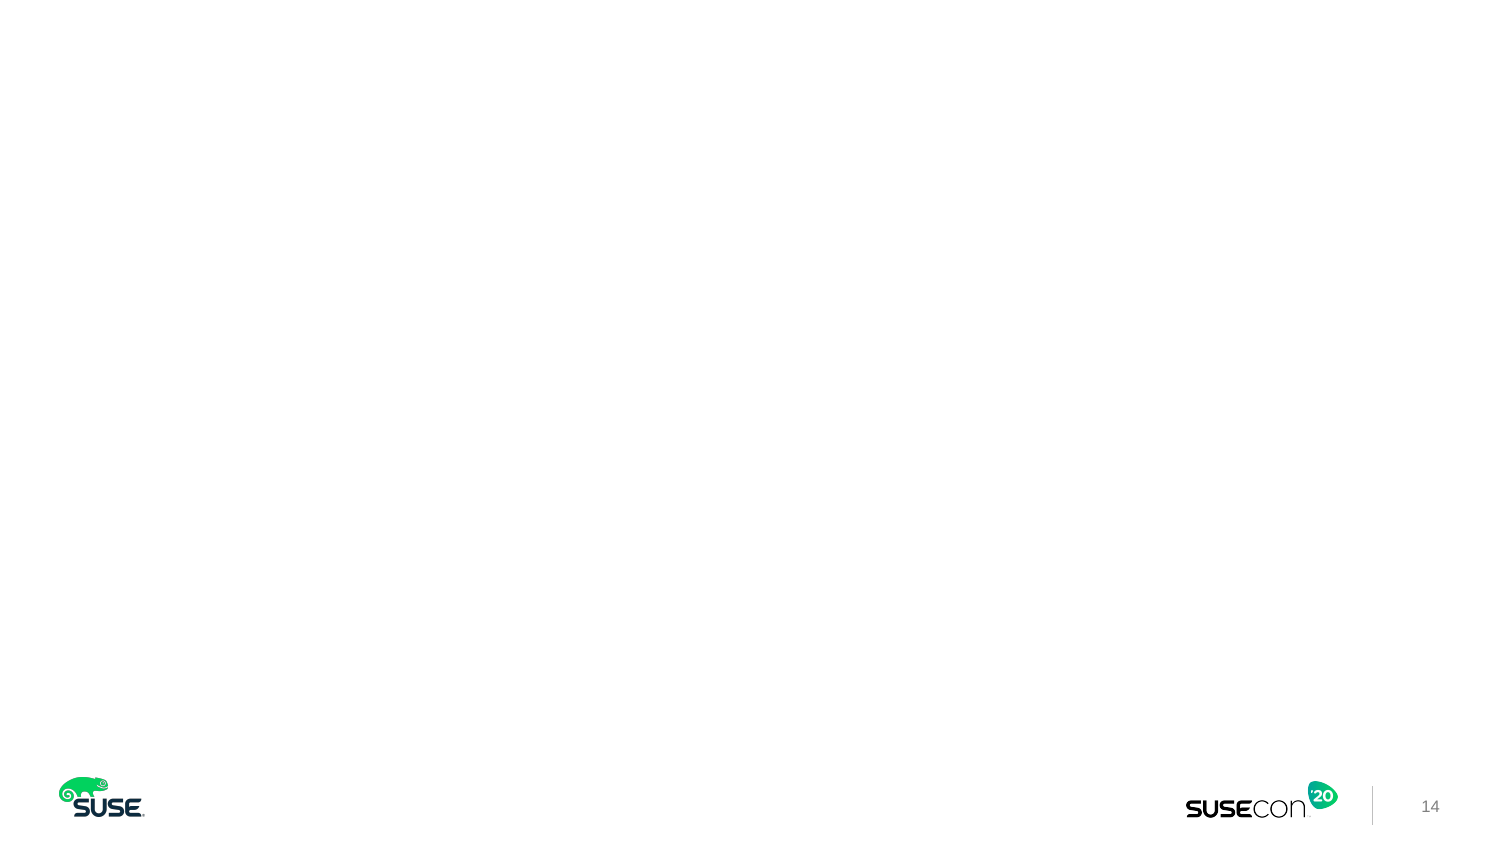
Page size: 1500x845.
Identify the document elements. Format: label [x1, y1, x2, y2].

picture [1186, 781, 1338, 823]
